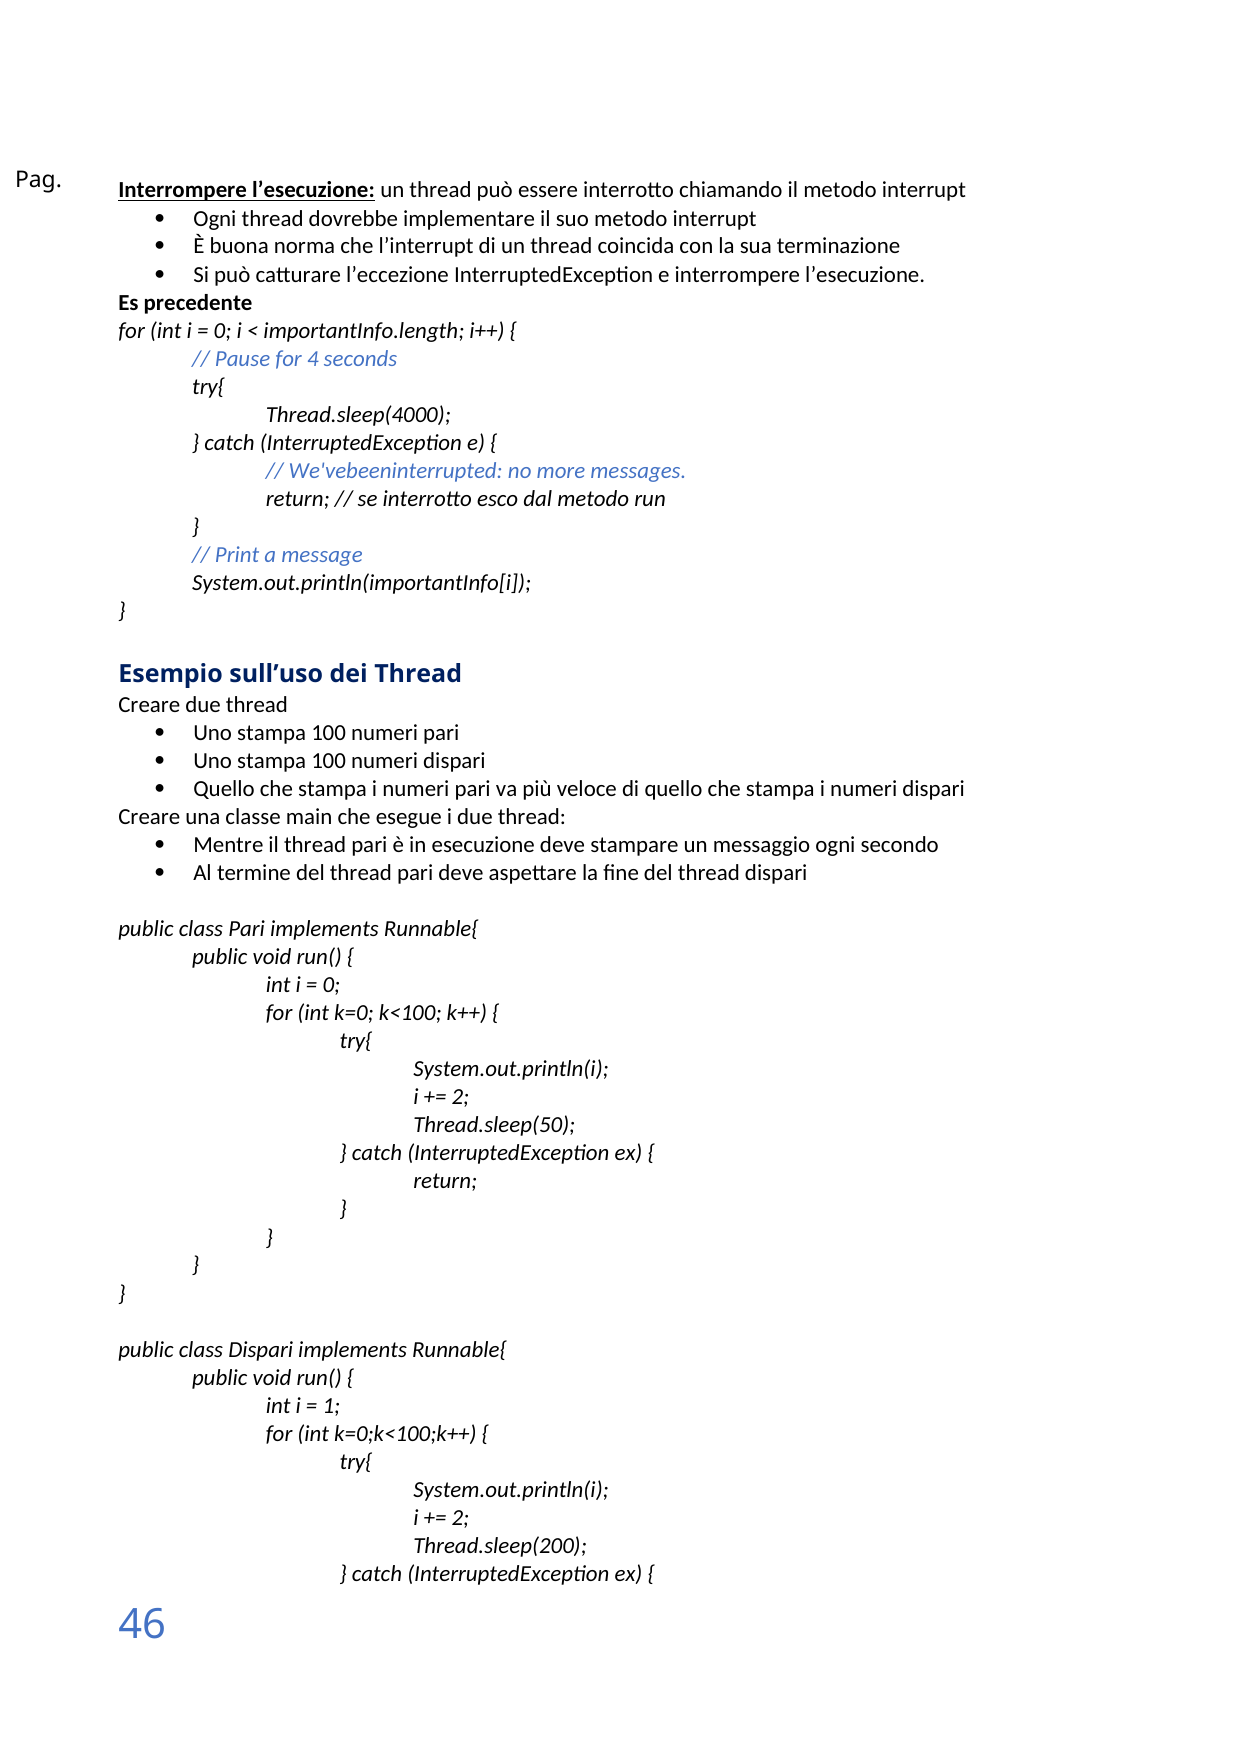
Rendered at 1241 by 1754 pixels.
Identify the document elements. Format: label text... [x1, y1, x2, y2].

list Al termine del thread pari deve aspettare la fine del thread dispari [156, 858, 1122, 886]
text Thread.sleep(4000); [192, 400, 1122, 428]
text for (int k=0;k<100;k++) { [192, 1419, 1122, 1447]
text i += 2; [339, 1503, 1122, 1531]
text } [118, 512, 1122, 540]
text Thread.sleep(200); [339, 1531, 1122, 1559]
text Es precedente [118, 288, 1122, 316]
text public void run() { [118, 1363, 1122, 1391]
text Thread.sleep(50); [339, 1111, 1122, 1138]
text Creare due thread [118, 690, 1122, 718]
text // Print a message [118, 540, 1122, 568]
text try{ [339, 1026, 1122, 1054]
text Interrompere l’esecuzione: un thread può essere interrotto chiamando il metodo interrupt [118, 176, 1122, 204]
text for (int k=0; k<100; k++) { [192, 998, 1122, 1026]
text // We'vebeeninterrupted: no more messages. [192, 456, 1122, 484]
text int i = 1; [192, 1391, 1122, 1419]
text i += 2; [339, 1082, 1122, 1111]
text } catch (InterruptedException ex) { [266, 1559, 1122, 1587]
text } catch (InterruptedException e) { [118, 428, 1122, 456]
list Mentre il thread pari è in esecuzione deve stampare un messaggio ogni secondo [156, 830, 1122, 858]
text try{ [118, 372, 1122, 400]
text System.out.println(i); [339, 1054, 1122, 1082]
text public class Pari implements Runnable{ [118, 914, 1122, 942]
text return; // se interrotto esco dal metodo run [192, 484, 1122, 512]
text // Pause for 4 seconds [118, 344, 1122, 372]
text System.out.println(i); [339, 1475, 1122, 1503]
list Uno stampa 100 numeri dispari [156, 746, 1122, 774]
subtitle Esempio sull’uso dei Thread [118, 656, 1122, 690]
text } [118, 596, 1122, 624]
text public class Dispari implements Runnable{ [118, 1335, 1122, 1363]
text public void run() { [192, 942, 1122, 970]
text for (int i = 0; i < importantInfo.length; i++) { [118, 316, 1122, 344]
text System.out.println(importantInfo[i]); [118, 568, 1122, 596]
text try{ [266, 1447, 1122, 1475]
list Ogni thread dovrebbe implementare il suo metodo interrupt [156, 204, 1122, 232]
text Creare una classe main che esegue i due thread: [118, 802, 1122, 830]
text return; [413, 1167, 1122, 1194]
list Uno stampa 100 numeri pari [156, 718, 1122, 746]
text int i = 0; [192, 970, 1122, 998]
list Si può catturare l’eccezione InterruptedException e interrompere l’esecuzione. [156, 260, 1122, 288]
text } catch (InterruptedException ex) { [266, 1138, 1122, 1167]
text } [192, 1223, 1122, 1251]
text } [118, 1251, 1122, 1279]
list Quello che stampa i numeri pari va più veloce di quello che stampa i numeri dispari [156, 774, 1122, 802]
list È buona norma che l’interrupt di un thread coincida con la sua terminazione [156, 232, 1122, 260]
text } [118, 1279, 1122, 1307]
text } [266, 1194, 1122, 1223]
